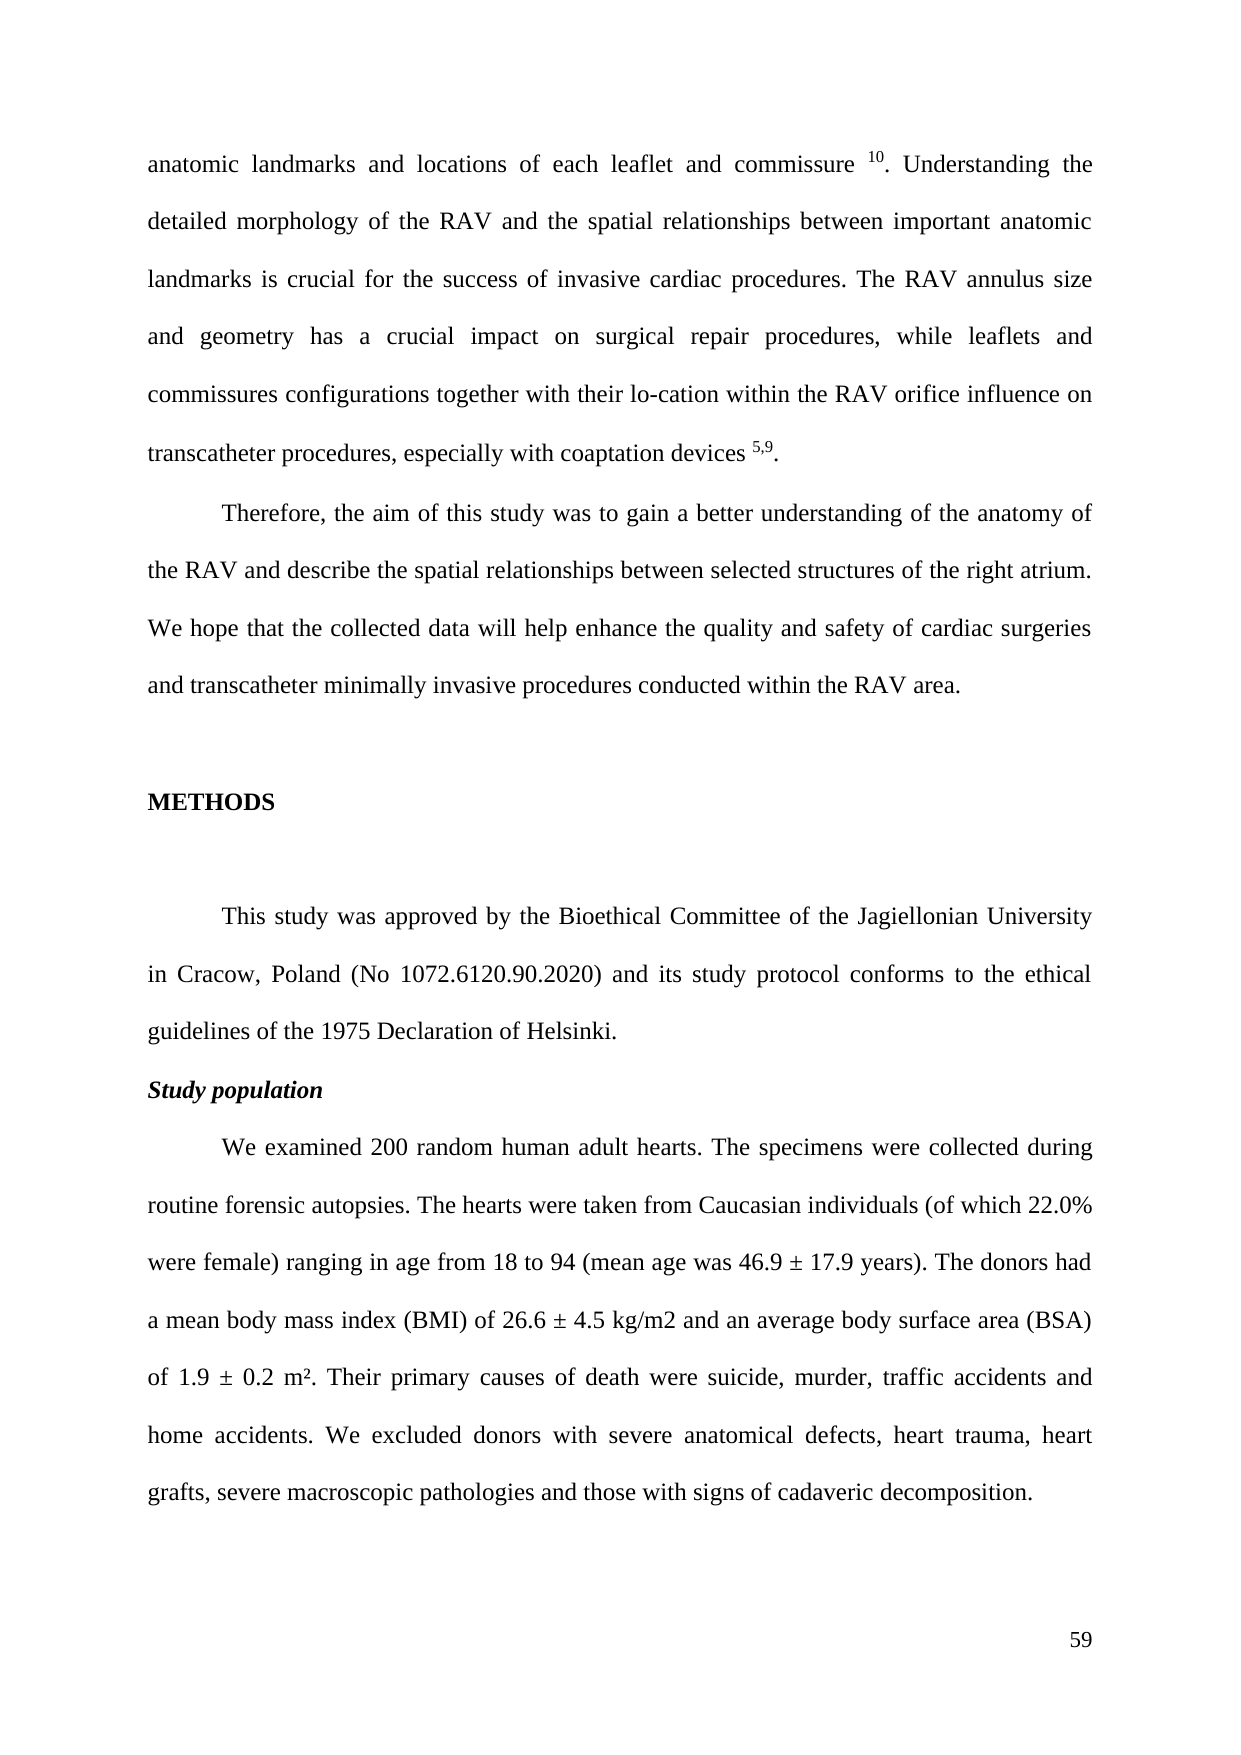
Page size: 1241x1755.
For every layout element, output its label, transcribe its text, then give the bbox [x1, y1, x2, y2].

text Therefore, the aim of this study was to gain a better understanding of the anatomy of the RAV and describe the spatial relationships between selected structures of the right atrium. We hope that the collected data will help enhance the quality and safety of cardiac surgeries and transcatheter minimally invasive procedures conducted within the RAV area. [147, 498, 1093, 699]
text anatomic landmarks and locations of each leaflet and commissure 10. Understanding the detailed morphology of the RAV and the spatial relationships between important anatomic landmarks is crucial for the success of invasive cardiac procedures. The RAV annulus size and geometry has a crucial impact on surgical repair procedures, while leaflets and commissures configurations together with their lo-cation within the RAV orifice influence on transcatheter procedures, especially with coaptation devices 5,9. [147, 147, 1093, 467]
text This study was approved by the Bioethical Committee of the Jagiellonian University in Cracow, Poland (No 1072.6120.90.2020) and its study protocol conforms to the ethical guidelines of the 1975 Declaration of Helsinki. [147, 901, 1093, 1045]
subtitle METHODS [147, 787, 1105, 815]
text We examined 200 random human adult hearts. The specimens were collected during routine forensic autopsies. The hearts were taken from Caucasian individuals (of which 22.0% were female) ranging in age from 18 to 94 (mean age was 46.9 ± 17.9 years). The donors had a mean body mass index (BMI) of 26.6 ± 4.5 kg/m2 and an average body surface area (BSA) of 1.9 ± 0.2 m². Their primary causes of death were suicide, murder, traffic accidents and home accidents. We excluded donors with severe anatomical defects, heart trauma, heart grafts, severe macroscopic pathologies and those with signs of cadaveric decomposition. [147, 1132, 1093, 1506]
subtitle Study population [147, 1075, 1105, 1104]
